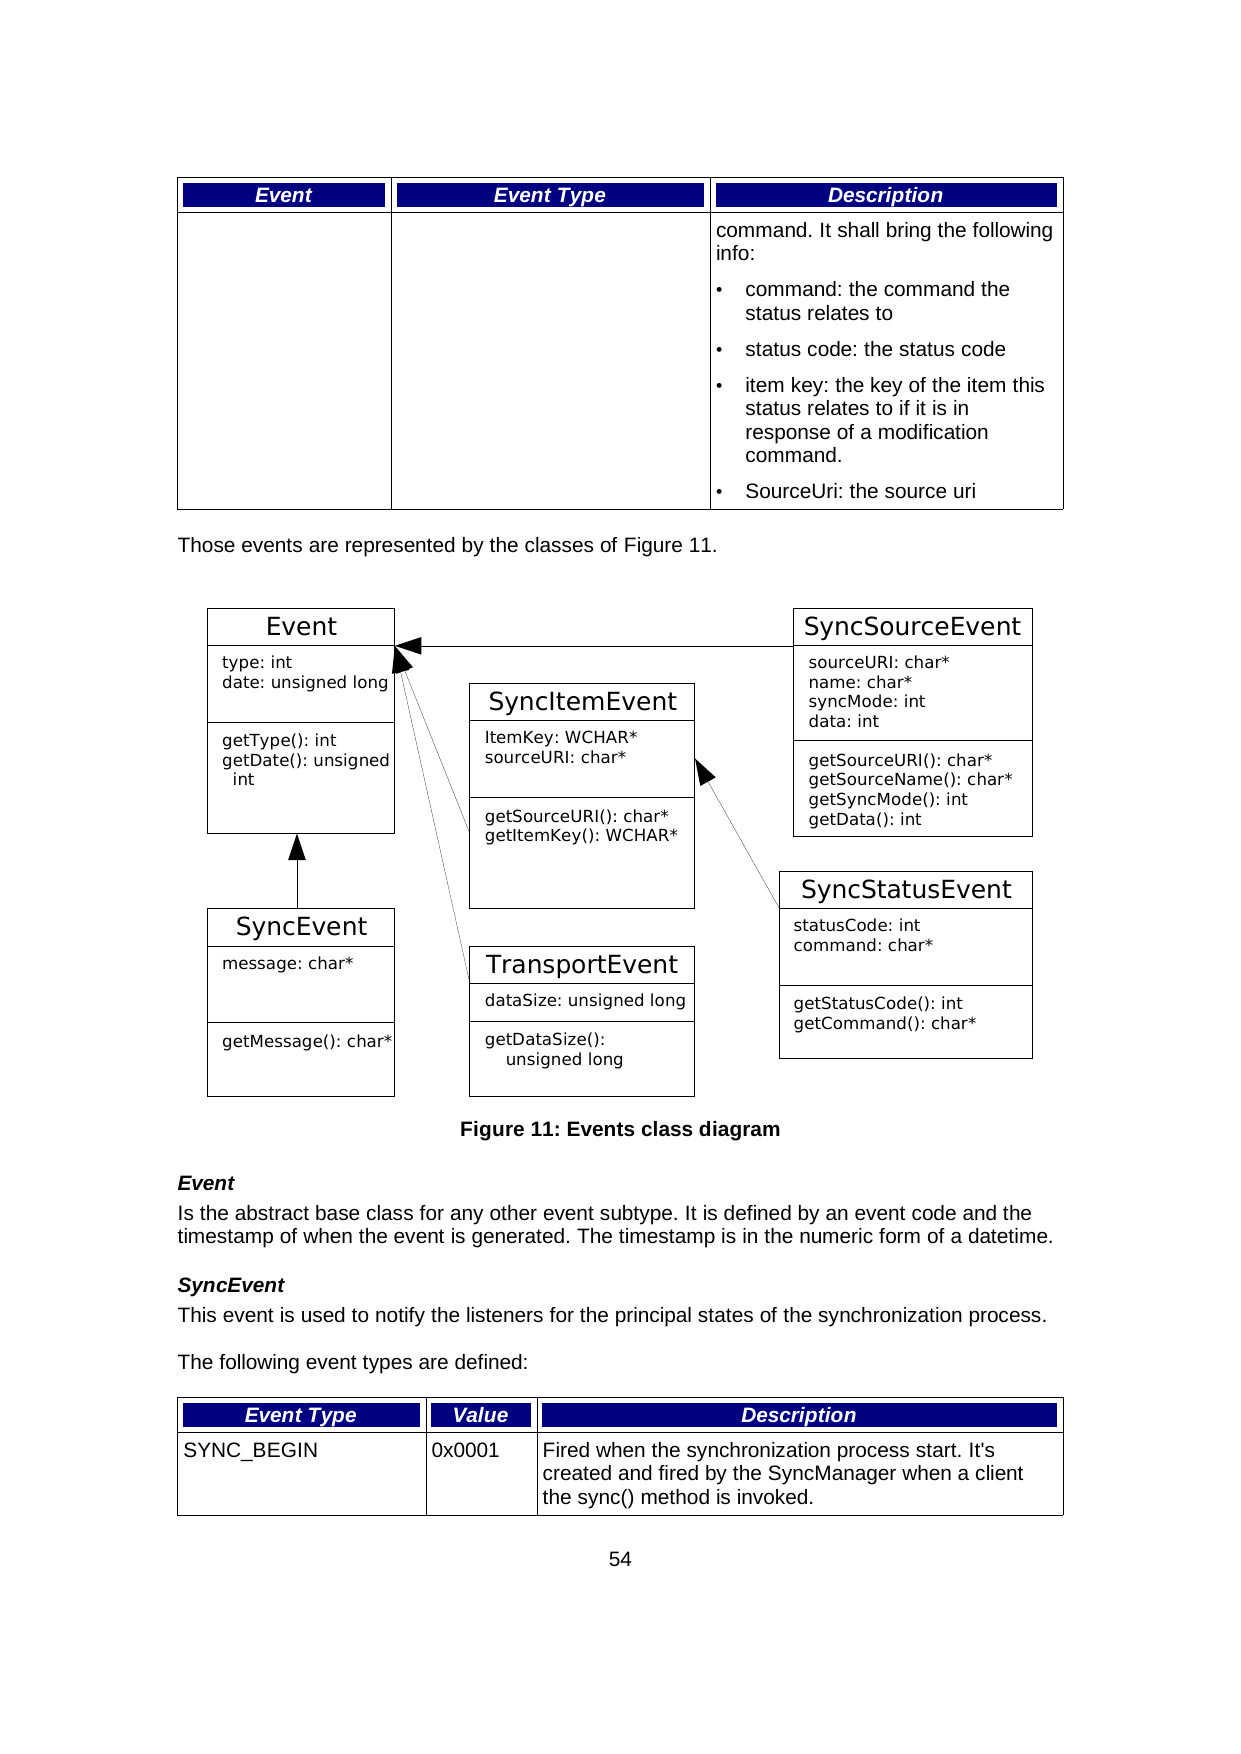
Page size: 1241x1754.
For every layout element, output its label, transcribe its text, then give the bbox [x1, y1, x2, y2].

text Those events are represented by the classes of Figure 11. [177, 533, 1063, 557]
subtitle SyncEvent [177, 1273, 1063, 1297]
table_header Event Type [178, 1398, 426, 1432]
text Figure 11: Events class diagram [179, 613, 1061, 1141]
table_header Description [711, 178, 1063, 212]
table_cell command. It shall bring the following info: command: the command the status relates to status code: the status code item key: the key of the item this status relates to if it is in response of a modification command. SourceUri: the source uri [711, 213, 1063, 509]
table_header Description [538, 1398, 1063, 1432]
table_header Event [178, 178, 391, 212]
text Is the abstract base class for any other event subtype. It is defined by an event code and the timestamp of when the event is generated. The timestamp is in the numeric form of a datetime. [177, 1201, 1063, 1248]
table_cell [178, 213, 391, 509]
table_cell [392, 213, 710, 509]
text The following event types are defined: [177, 1350, 1063, 1374]
subtitle Event [177, 588, 1063, 1195]
table_cell Fired when the synchronization process start. It's created and fired by the SyncManager when a client the sync() method is invoked. [538, 1433, 1063, 1515]
table_cell 0x0001 [427, 1433, 537, 1515]
table_header Event Type [392, 178, 710, 212]
table_header Value [427, 1398, 537, 1432]
table_cell SYNC_BEGIN [178, 1433, 426, 1515]
text This event is used to notify the listeners for the principal states of the synchronization process. [177, 1303, 1063, 1327]
